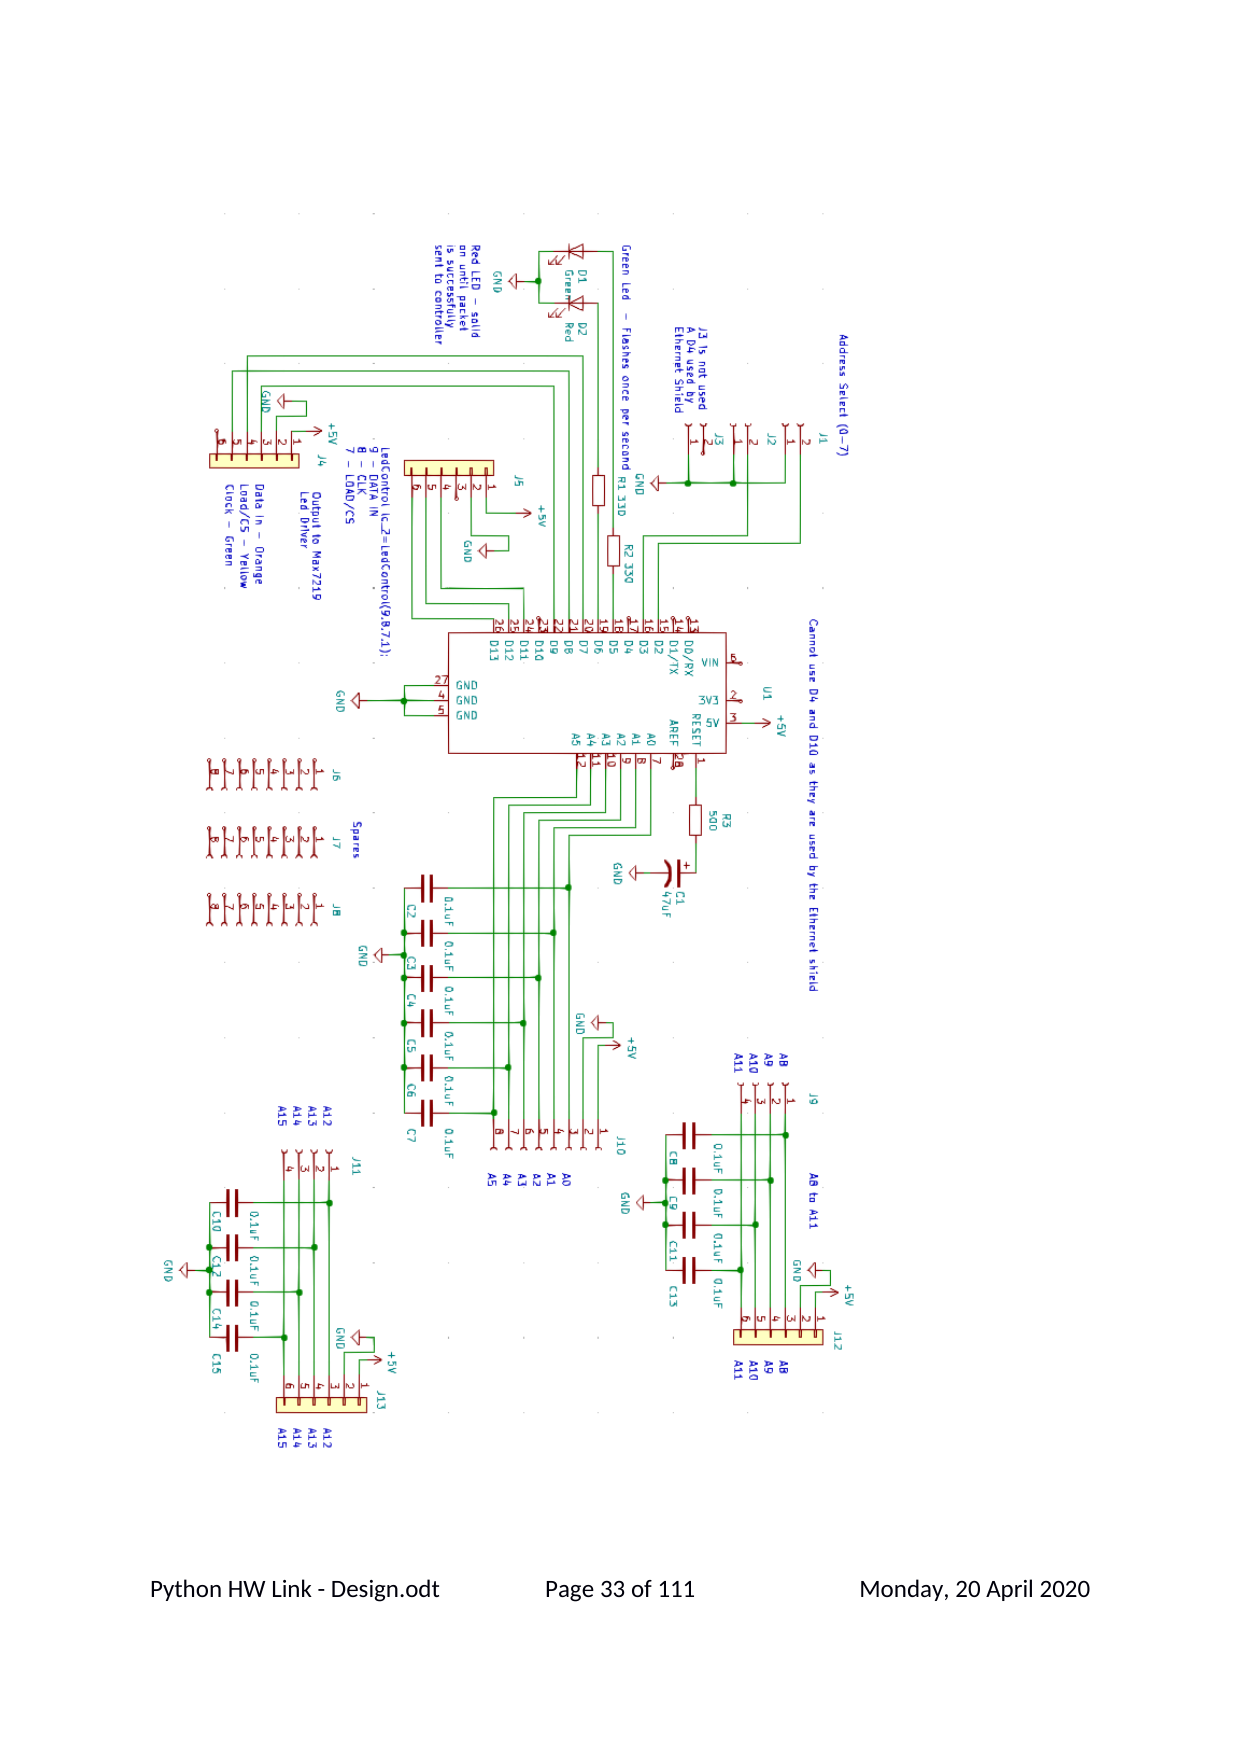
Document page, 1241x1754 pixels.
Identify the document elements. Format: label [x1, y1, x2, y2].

picture [150, 211, 873, 1466]
